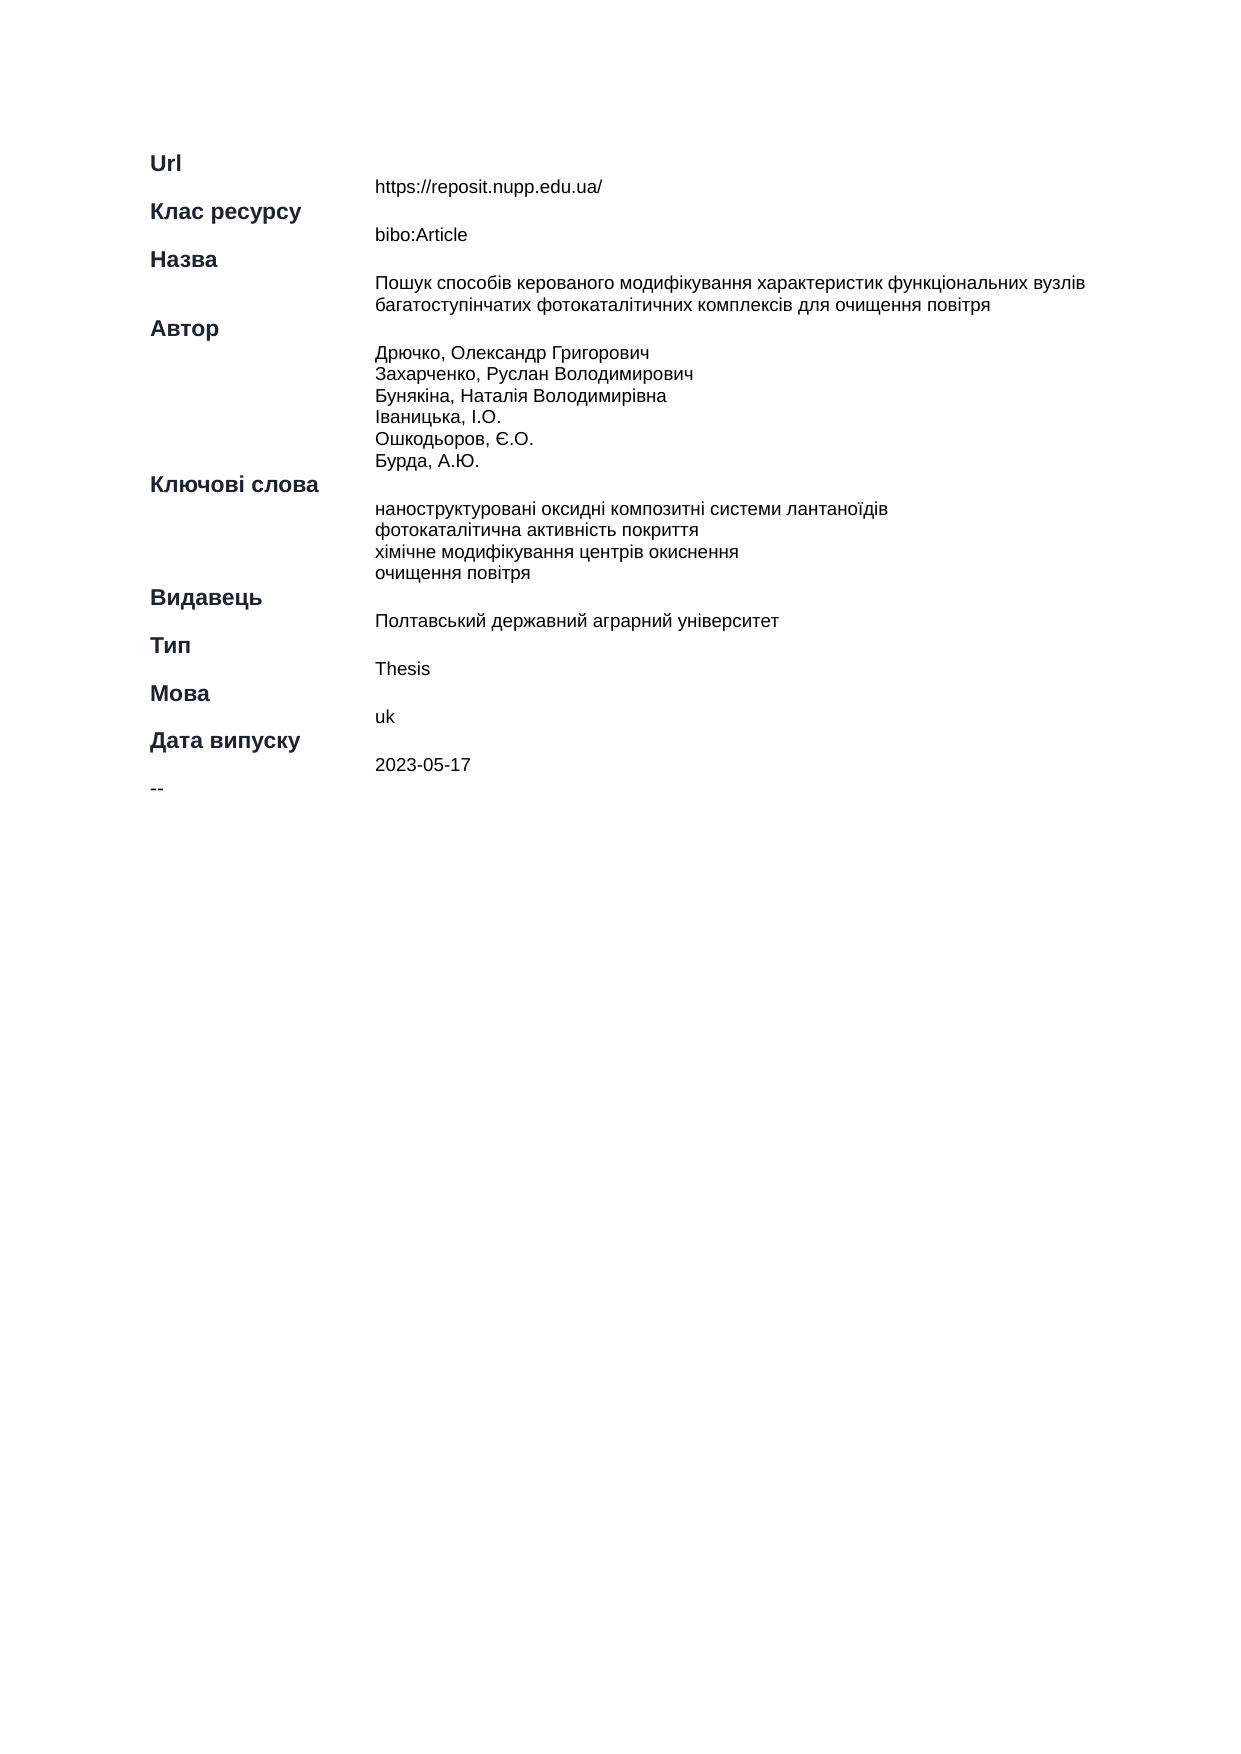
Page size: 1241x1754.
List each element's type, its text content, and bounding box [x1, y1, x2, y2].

text https://reposit.nupp.edu.ua/ [375, 176, 1090, 198]
text Назва [150, 246, 1090, 272]
text наноструктуровані оксидні композитні системи лантаноїдів [375, 497, 1090, 519]
text Тип [150, 632, 1090, 658]
text bibo:Article [375, 224, 1090, 246]
text хімічне модифікування центрів окиснення [375, 541, 1090, 562]
text uk [375, 706, 1090, 727]
text Дата випуску [150, 727, 1090, 754]
text Бунякіна, Наталія Володимирівна [375, 385, 1090, 406]
text Видавець [150, 584, 1090, 610]
text Дрючко, Олександр Григорович [375, 342, 1090, 363]
text Клас ресурсу [150, 198, 1090, 224]
text Пошук способів керованого модифікування характеристик функціональних вузлів багатоступінчатих фотокаталітичних комплексів для очищення повітря [375, 272, 1090, 315]
text Url [150, 150, 1090, 176]
text Бурда, А.Ю. [375, 449, 1090, 471]
text 2023-05-17 [375, 754, 1090, 775]
text Мова [150, 679, 1090, 706]
text Ключові слова [150, 471, 1090, 497]
text Thesis [375, 658, 1090, 679]
text фотокаталітична активність покриття [375, 519, 1090, 541]
text Ошкодьоров, Є.О. [375, 428, 1090, 449]
text Захарченко, Руслан Володимирович [375, 363, 1090, 385]
text очищення повітря [375, 562, 1090, 584]
text Іваницька, І.О. [375, 406, 1090, 428]
text Полтавський державний аграрний університет [375, 610, 1090, 632]
text Автор [150, 315, 1090, 342]
text -- [150, 775, 1090, 799]
